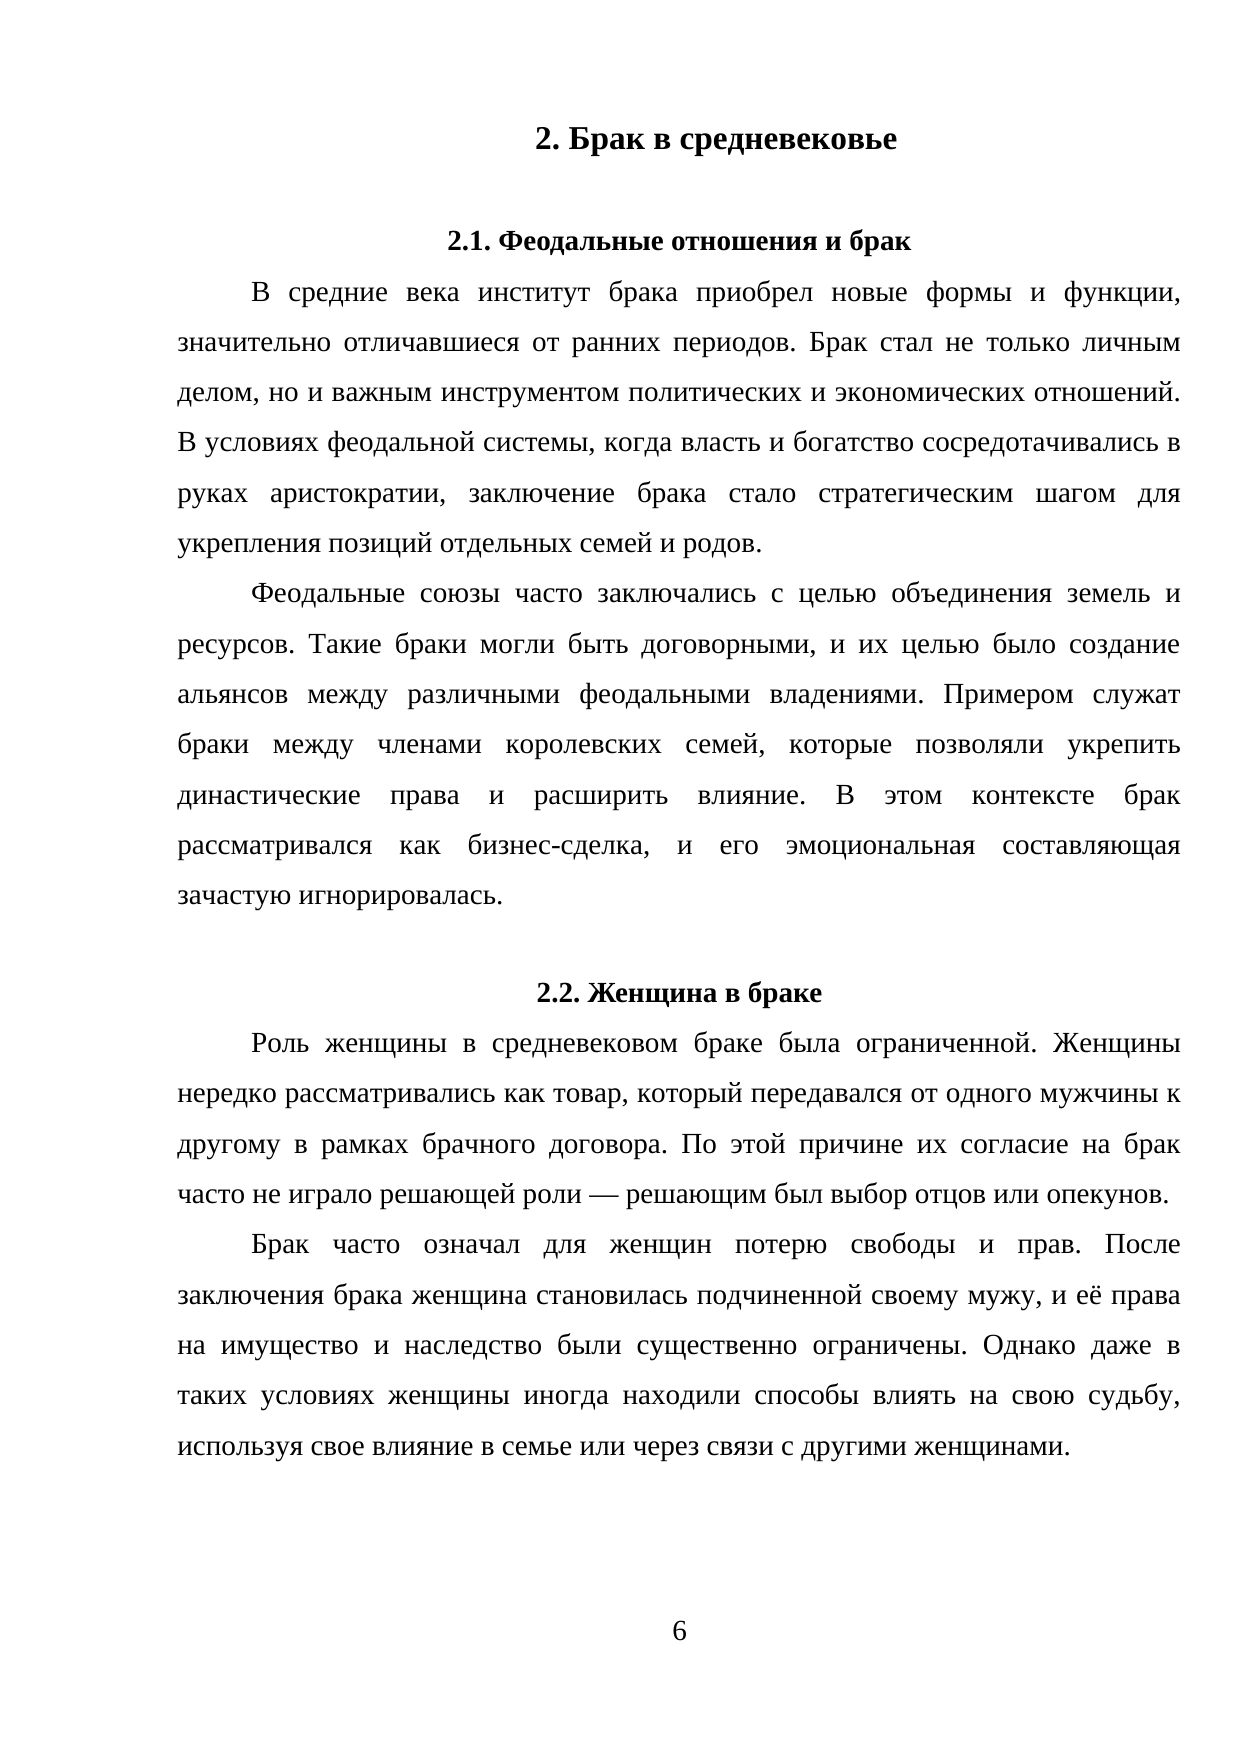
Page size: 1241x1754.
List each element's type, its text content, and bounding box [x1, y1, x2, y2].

text Роль женщины в средневековом браке была ограниченной. Женщины нередко рассматривались как товар, который передавался от одного мужчины к другому в рамках брачного договора. По этой причине их согласие на брак часто не играло решающей роли — решающим был выбор отцов или опекунов. [177, 1025, 1182, 1210]
text Феодальные союзы часто заключались с целью объединения земель и ресурсов. Такие браки могли быть договорными, и их целью было создание альянсов между различными феодальными владениями. Примером служат браки между членами королевских семей, которые позволяли укрепить династические права и расширить влияние. В этом контексте брак рассматривался как бизнес-сделка, и его эмоциональная составляющая зачастую игнорировалась. [177, 576, 1182, 911]
text В средние века институт брака приобрел новые формы и функции, значительно отличавшиеся от ранних периодов. Брак стал не только личным делом, но и важным инструментом политических и экономических отношений. В условиях феодальной системы, когда власть и богатство сосредотачивались в руках аристократии, заключение брака стало стратегическим шагом для укрепления позиций отдельных семей и родов. [177, 274, 1182, 559]
text Брак часто означал для женщин потерю свободы и прав. После заключения брака женщина становилась подчиненной своему мужу, и её права на имущество и наследство были существенно ограничены. Однако даже в таких условиях женщины иногда находили способы влиять на свою судьбу, используя свое влияние в семье или через связи с другими женщинами. [177, 1227, 1182, 1461]
text 2. Брак в средневековье [177, 118, 1182, 157]
subtitle 2.1. Феодальные отношения и брак [177, 223, 1182, 257]
subtitle 2.2. Женщина в браке [177, 975, 1182, 1008]
